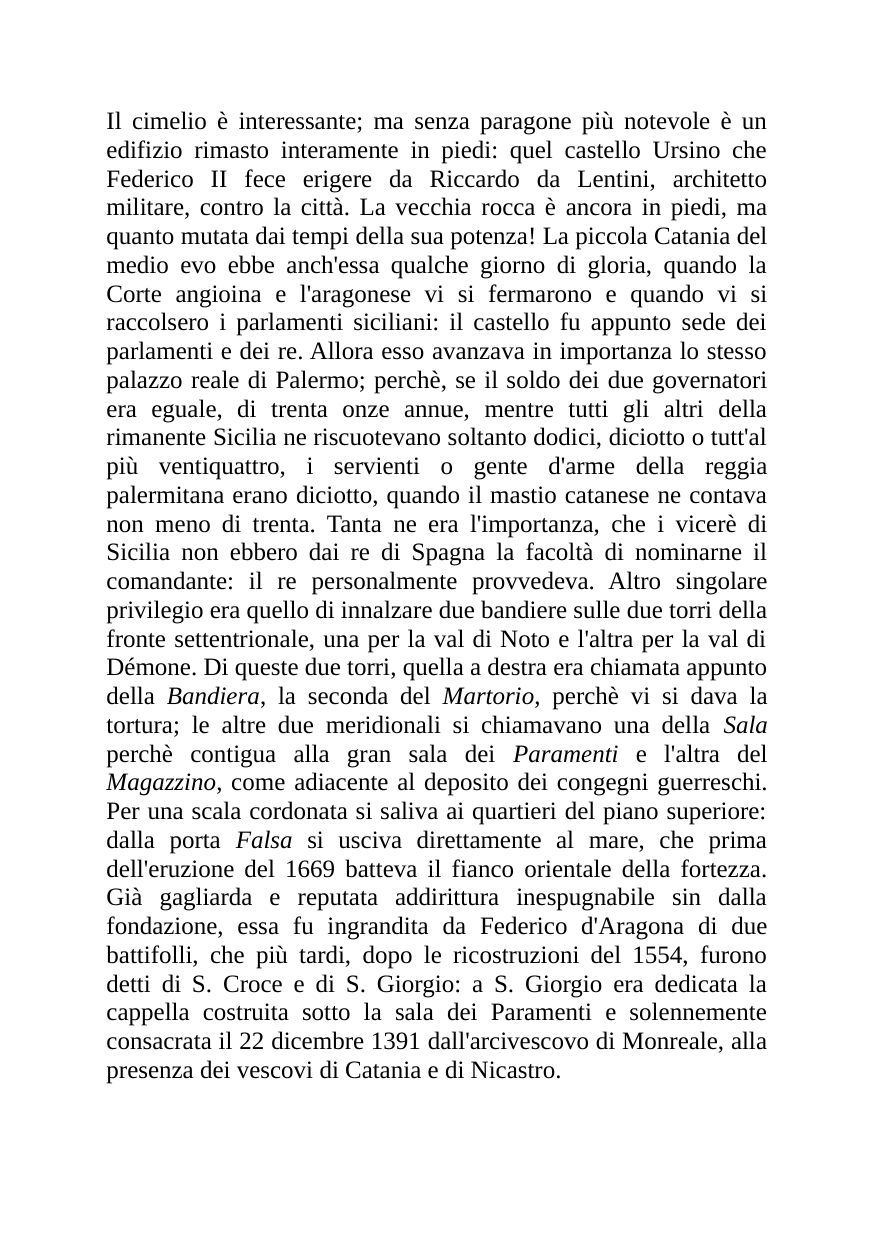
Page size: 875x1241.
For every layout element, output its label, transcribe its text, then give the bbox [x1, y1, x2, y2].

text Il cimelio è interessante; ma senza paragone più notevole è un edifizio rimasto interamente in piedi: quel castello Ursino che Federico II fece erigere da Riccardo da Lentini, architetto militare, contro la città. La vecchia rocca è ancora in piedi, ma quanto mutata dai tempi della sua potenza! La piccola Catania del medio evo ebbe anch'essa qualche giorno di gloria, quando la Corte angioina e l'aragonese vi si fermarono e quando vi si raccolsero i parlamenti siciliani: il castello fu appunto sede dei parlamenti e dei re. Allora esso avanzava in importanza lo stesso palazzo reale di Palermo; perchè, se il soldo dei due governatori era eguale, di trenta onze annue, mentre tutti gli altri della rimanente Sicilia ne riscuotevano soltanto dodici, diciotto o tutt'al più ventiquattro, i servienti o gente d'arme della reggia palermitana erano diciotto, quando il mastio catanese ne contava non meno di trenta. Tanta ne era l'importanza, che i vicerè di Sicilia non ebbero dai re di Spagna la facoltà di nominarne il comandante: il re personalmente provvedeva. Altro singolare privilegio era quello di innalzare due bandiere sulle due torri della fronte settentrionale, una per la val di Noto e l'altra per la val di Démone. Di queste due torri, quella a destra era chiamata appunto della Bandiera, la seconda del Martorio, perchè vi si dava la tortura; le altre due meridionali si chiamavano una della Sala perchè contigua alla gran sala dei Paramenti e l'altra del Magazzino, come adiacente al deposito dei congegni guerreschi. Per una scala cordonata si saliva ai quartieri del piano superiore: dalla porta Falsa si usciva direttamente al mare, che prima dell'eruzione del 1669 batteva il fianco orientale della fortezza. Già gagliarda e reputata addirittura inespugnabile sin dalla fondazione, essa fu ingrandita da Federico d'Aragona di due battifolli, che più tardi, dopo le ricostruzioni del 1554, furono detti di S. Croce e di S. Giorgio: a S. Giorgio era dedicata la cappella costruita sotto la sala dei Paramenti e solennemente consacrata il 22 dicembre 1391 dall'arcivescovo di Monreale, alla presenza dei vescovi di Catania e di Nicastro. [106, 106, 768, 1084]
